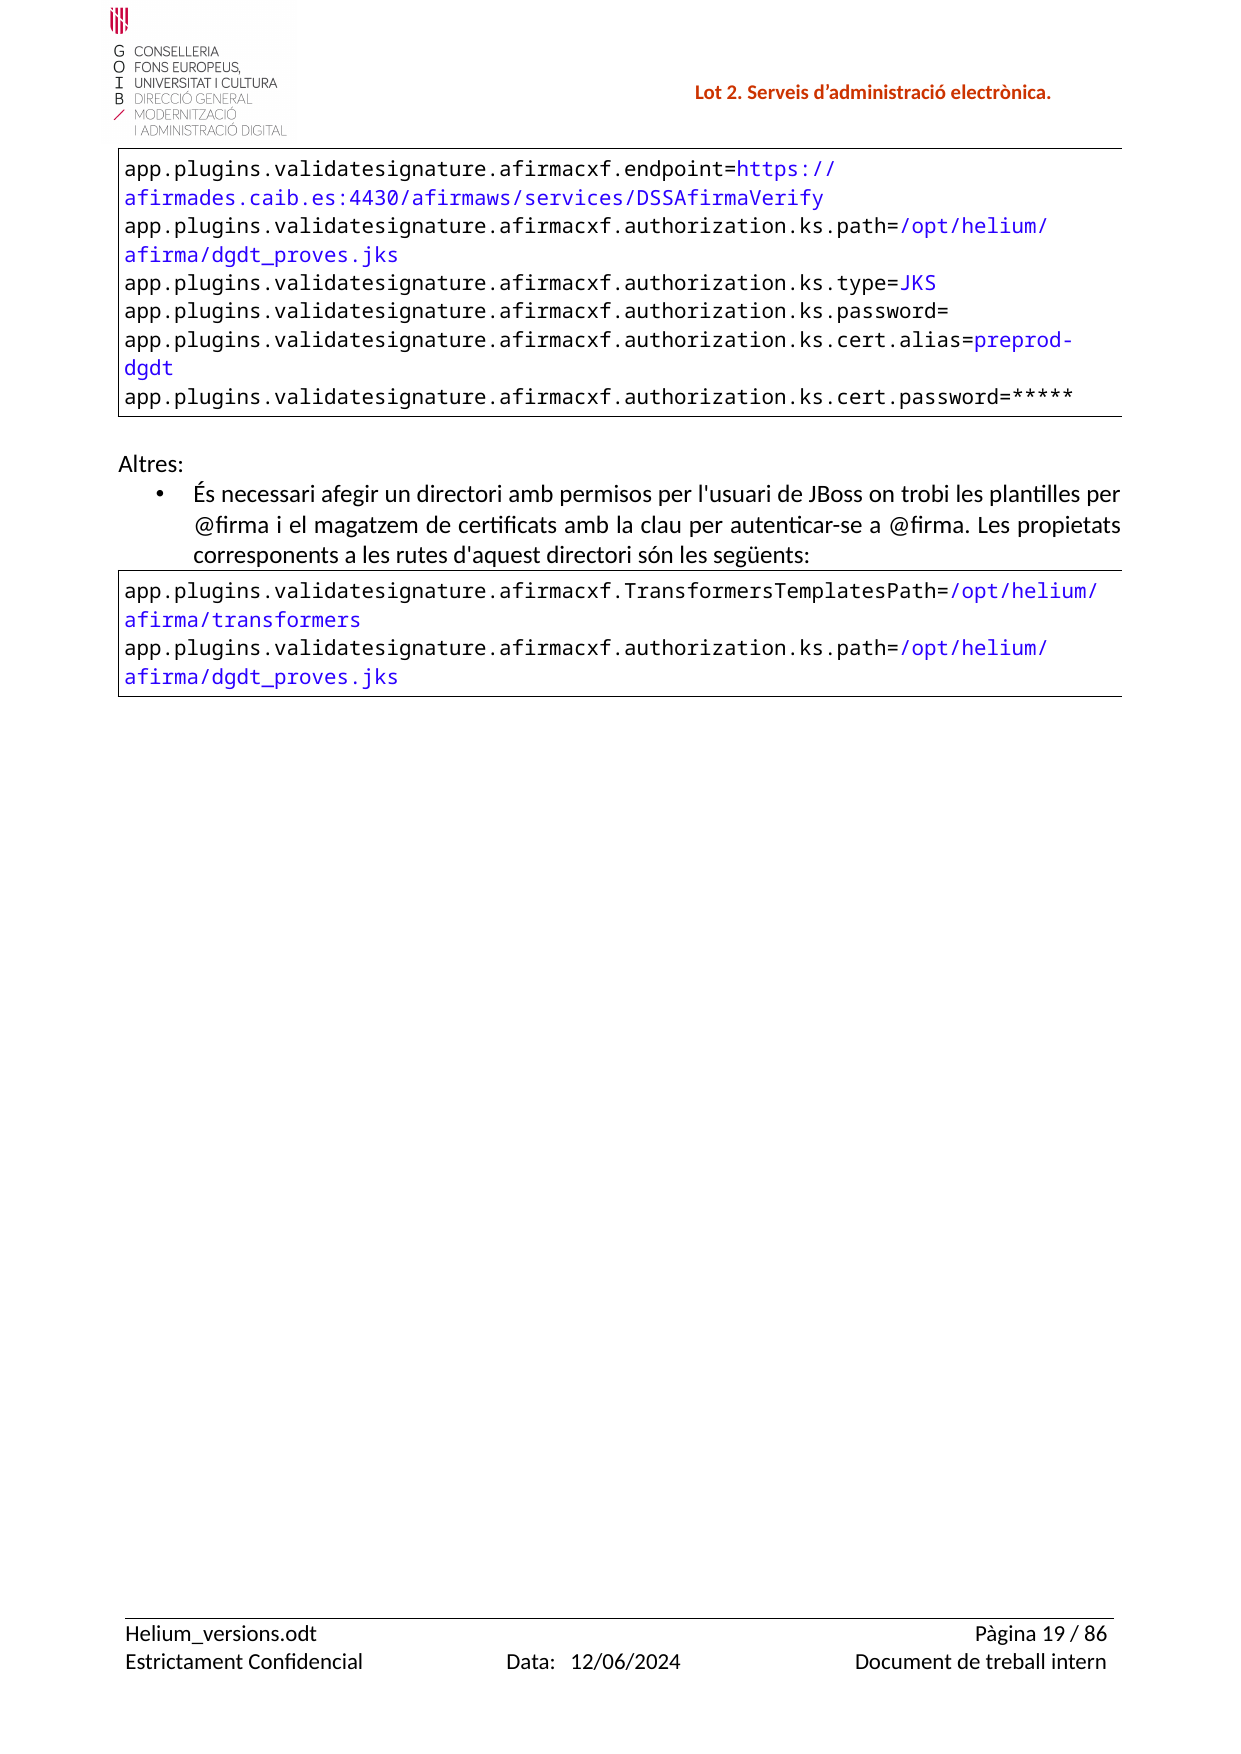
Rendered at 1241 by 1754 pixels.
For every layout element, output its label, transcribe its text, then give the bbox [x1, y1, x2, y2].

table_header app.plugins.validatesignature.afirmacxf.endpoint=https://afirmades.caib.es:4430/afirmaws/services/DSSAfirmaVerify app.plugins.validatesignature.afirmacxf.authorization.ks.path=/opt/helium/afirma/dgdt_proves.jks app.plugins.validatesignature.afirmacxf.authorization.ks.type=JKS app.plugins.validatesignature.afirmacxf.authorization.ks.password= app.plugins.validatesignature.afirmacxf.authorization.ks.cert.alias=preprod-dgdt app.plugins.validatesignature.afirmacxf.authorization.ks.cert.password=***** [119, 149, 1122, 416]
table_header app.plugins.validatesignature.afirmacxf.TransformersTemplatesPath=/opt/helium/afirma/transformers app.plugins.validatesignature.afirmacxf.authorization.ks.path=/opt/helium/afirma/dgdt_proves.jks [119, 571, 1122, 696]
text Altres: [118, 448, 1122, 478]
picture [100, 0, 297, 144]
list És necessari afegir un directori amb permisos per l'usuari de JBoss on trobi les plantilles per @firma i el magatzem de certificats amb la clau per autenticar-se a @firma. Les propietats corresponents a les rutes d'aquest directori són les següents: [156, 478, 1122, 570]
